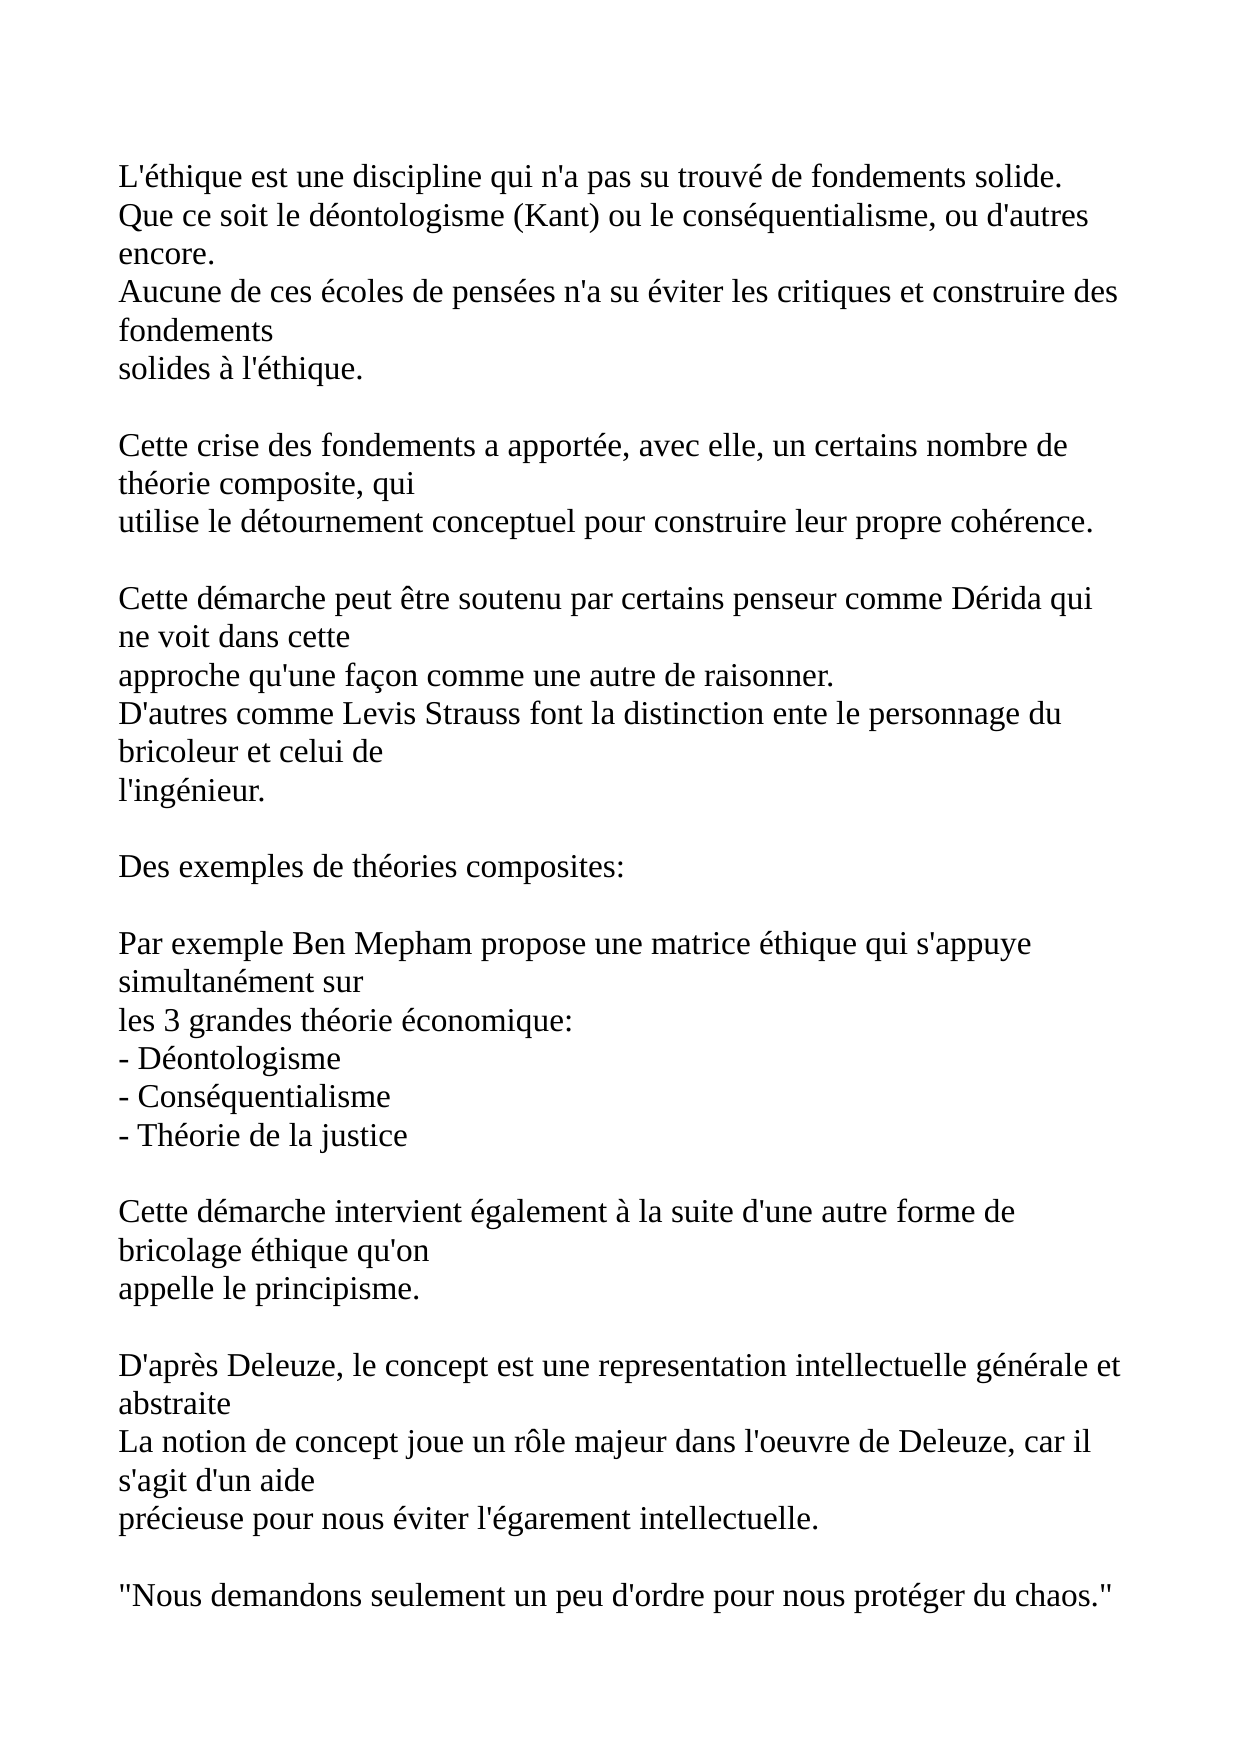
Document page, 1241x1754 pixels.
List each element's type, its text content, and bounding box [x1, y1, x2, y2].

text Par exemple Ben Mepham propose une matrice éthique qui s'appuye simultanément sur [118, 923, 1122, 1000]
text - Théorie de la justice [118, 1115, 1122, 1153]
text Cette démarche peut être soutenu par certains penseur comme Dérida qui ne voit dans cette [118, 578, 1122, 655]
text les 3 grandes théorie économique: [118, 1000, 1122, 1038]
text solides à l'éthique. [118, 348, 1122, 386]
text - Conséquentialisme [118, 1076, 1122, 1115]
text - Déontologisme [118, 1038, 1122, 1076]
text approche qu'une façon comme une autre de raisonner. [118, 655, 1122, 693]
text L'éthique est une discipline qui n'a pas su trouvé de fondements solide. [118, 156, 1122, 195]
text La notion de concept joue un rôle majeur dans l'oeuvre de Deleuze, car il s'agit d'un aide [118, 1421, 1122, 1498]
text D'après Deleuze, le concept est une representation intellectuelle générale et abstraite [118, 1345, 1122, 1421]
text Cette crise des fondements a apportée, avec elle, un certains nombre de théorie composite, qui [118, 425, 1122, 501]
text l'ingénieur. [118, 770, 1122, 808]
text précieuse pour nous éviter l'égarement intellectuelle. [118, 1498, 1122, 1536]
text "Nous demandons seulement un peu d'ordre pour nous protéger du chaos." [118, 1575, 1122, 1613]
text utilise le détournement conceptuel pour construire leur propre cohérence. [118, 501, 1122, 540]
text appelle le principisme. [118, 1268, 1122, 1306]
text D'autres comme Levis Strauss font la distinction ente le personnage du bricoleur et celui de [118, 693, 1122, 770]
text Cette démarche intervient également à la suite d'une autre forme de bricolage éthique qu'on [118, 1191, 1122, 1268]
text Aucune de ces écoles de pensées n'a su éviter les critiques et construire des fondements [118, 271, 1122, 348]
text Des exemples de théories composites: [118, 846, 1122, 885]
text Que ce soit le déontologisme (Kant) ou le conséquentialisme, ou d'autres encore. [118, 195, 1122, 271]
